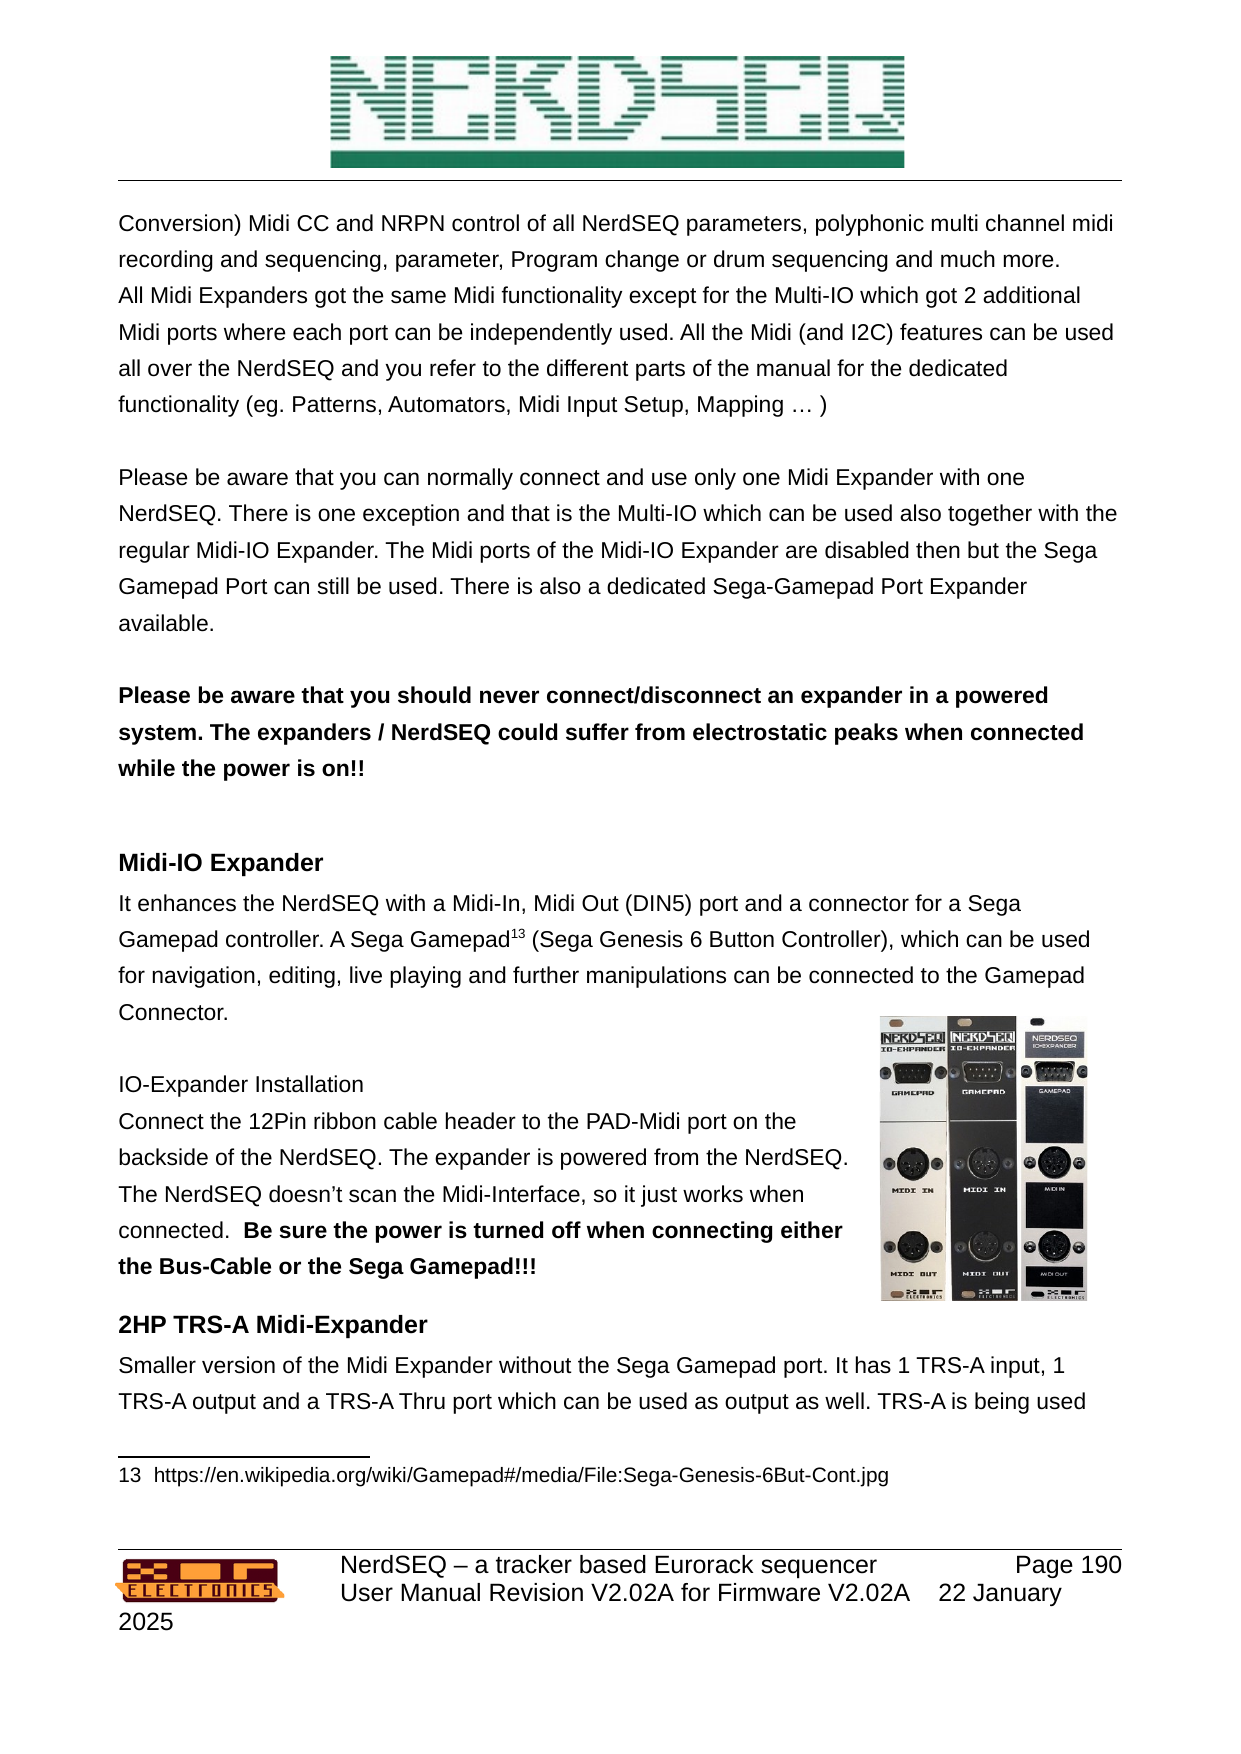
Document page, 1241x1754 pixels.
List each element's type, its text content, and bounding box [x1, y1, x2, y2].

text It enhances the NerdSEQ with a Midi-In, Midi Out (DIN5) port and a connector for a Sega Gamepad controller. A Sega Gamepad (Sega Genesis 6 Button Controller), which can be used for navigation, editing, live playing and further manipulations can be connected to the Gamepad Connector. [118, 890, 1122, 1025]
text Please be aware that you should never connect/disconnect an expander in a powered system. The expanders / NerdSEQ could suffer from electrostatic peaks when connected while the power is on!! [118, 682, 1122, 781]
text Connect the 12Pin ribbon cable header to the PAD-Midi port on the backside of the NerdSEQ. The expander is powered from the NerdSEQ. The NerdSEQ doesn’t scan the Midi-Interface, so it just works when connected. Be sure the power is turned off when connecting either [118, 1108, 879, 1243]
text Please be aware that you can normally connect and use only one Midi Expander with one NerdSEQ. There is one exception and that is the Multi-IO which can be used also together with the regular Midi-IO Expander. The Midi ports of the Midi-IO Expander are disabled then but the Sega Gamepad Port can still be used. There is also a dedicated Sega-Gamepad Port Expander available. [118, 464, 1122, 636]
text https://en.wikipedia.org/wiki/Gamepad#/media/File:Sega-Genesis-6But-Cont.jpg [118, 1463, 1122, 1487]
subtitle Midi-IO Expander [118, 848, 1122, 877]
subtitle 2HP TRS-A Midi-Expander [118, 1310, 1122, 1339]
text [1088, 1253, 1122, 1279]
text All Midi Expanders got the same Midi functionality except for the Multi-IO which got 2 additional Midi ports where each port can be independently used. All the Midi (and I2C) features can be used all over the NerdSEQ and you refer to the different parts of the manual for the dedicated functionality (eg. Patterns, Automators, Midi Input Setup, Mapping … ) [118, 282, 1122, 418]
picture [115, 1555, 285, 1605]
picture [330, 56, 905, 168]
text Conversion) Midi CC and NRPN control of all NerdSEQ parameters, polyphonic multi channel midi recording and sequencing, parameter, Program change or drum sequencing and much more. [118, 209, 1122, 272]
text IO-Expander Installation [118, 1071, 879, 1098]
text [1088, 1071, 1122, 1098]
text Smaller version of the Midi Expander without the Sega Gamepad port. It has 1 TRS-A input, 1 TRS-A output and a TRS-A Thru port which can be used as output as well. TRS-A is being used [118, 1352, 1122, 1414]
text the Bus-Cable or the Sega Gamepad!!! [118, 1253, 879, 1279]
picture [879, 1016, 1088, 1301]
